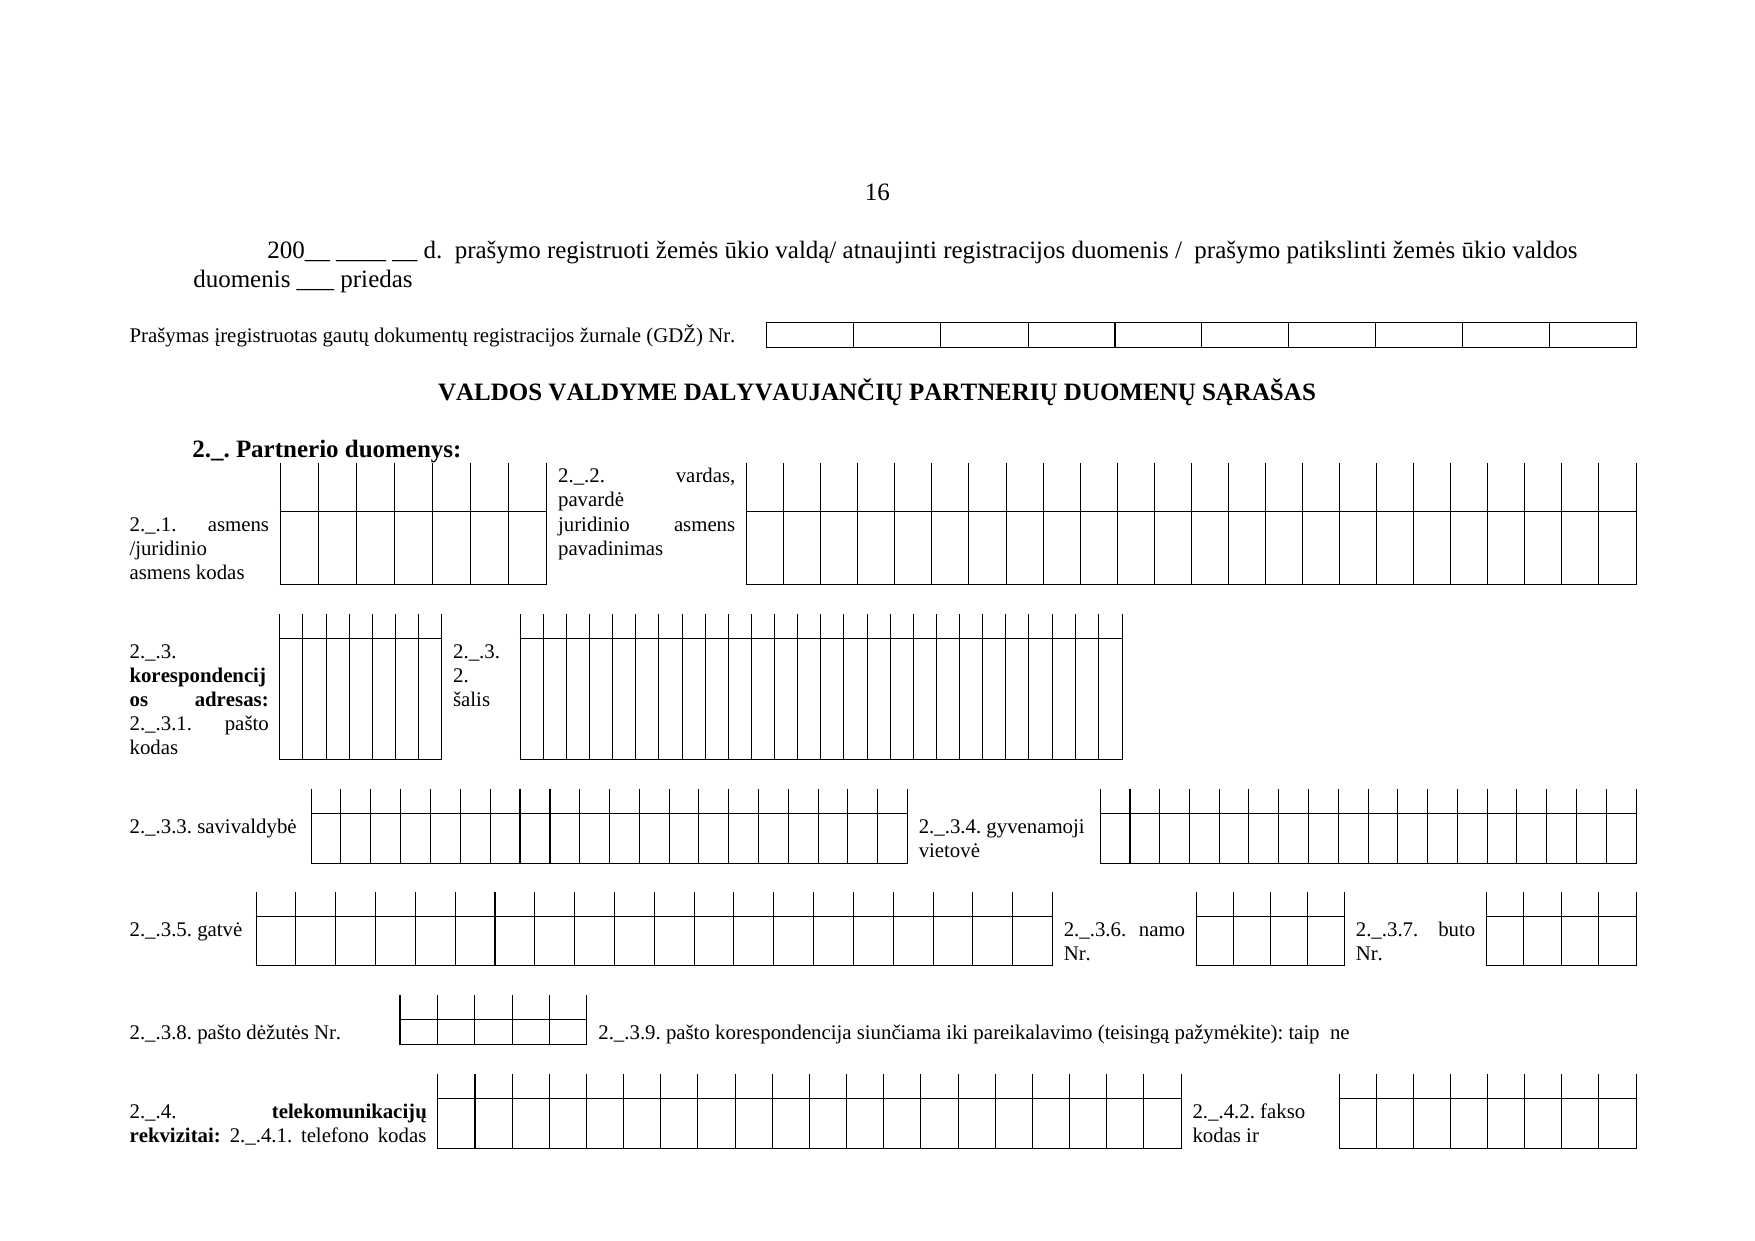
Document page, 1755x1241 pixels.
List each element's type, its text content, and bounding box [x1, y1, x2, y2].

table_header [296, 892, 335, 916]
table_header [1013, 892, 1052, 916]
table_cell [996, 1099, 1032, 1147]
table_cell [932, 512, 968, 584]
table_header [281, 463, 318, 511]
table_cell [613, 639, 635, 759]
table_header [118, 614, 279, 638]
table_header [118, 1074, 437, 1098]
table_header [698, 1074, 735, 1098]
table_cell [1451, 512, 1487, 584]
table_header [655, 892, 694, 916]
table_header [1220, 789, 1248, 813]
text VALDOS VALDYME DALYVAUJANČIŲ PARTNERIŲ DUOMENŲ SĄRAŠAS [118, 377, 1636, 405]
table_cell [1234, 917, 1270, 965]
table_header [1053, 892, 1196, 916]
table_cell [551, 814, 579, 862]
table_cell [891, 639, 913, 759]
table_cell [1487, 917, 1523, 965]
table_cell [1369, 814, 1397, 862]
table_header [848, 789, 877, 813]
table_header [371, 789, 400, 813]
text 200__ ____ __ d. ⁪ prašymo registruoti žemės ūkio valdą/ atnaujinti registracijos duomenis / ⁪ prašymo patikslinti žemės ūkio valdos duomenis ___ priedas [193, 235, 1636, 293]
table_header [1202, 323, 1288, 347]
table_header [636, 614, 658, 638]
table_cell [821, 512, 857, 584]
table_cell 2._.1. asmens /juridinio asmens kodas [118, 511, 280, 584]
table_header [1525, 463, 1561, 511]
table_header [736, 1074, 772, 1098]
table_cell [1279, 814, 1308, 862]
table_cell [1451, 1099, 1487, 1147]
table_cell [1428, 814, 1457, 862]
table_cell [973, 917, 1012, 965]
table_cell [1414, 1099, 1450, 1147]
table_cell [1144, 1099, 1181, 1147]
table_cell [509, 512, 546, 584]
table_cell [257, 917, 295, 965]
table_header [319, 463, 356, 511]
table_header [1377, 463, 1413, 511]
table_header [640, 789, 669, 813]
table_header [513, 995, 549, 1019]
table_header [395, 463, 432, 511]
table_cell [1044, 512, 1080, 584]
table_cell [729, 639, 751, 759]
table_cell [1607, 814, 1636, 862]
table_header [550, 1074, 586, 1098]
table_cell [729, 814, 758, 862]
table_header [941, 323, 1028, 347]
text 2._. Partnerio duomenys: [118, 434, 1636, 463]
table_header [868, 614, 890, 638]
table_cell [706, 639, 728, 759]
table_cell [1339, 814, 1368, 862]
table_cell [1076, 639, 1098, 759]
table_cell 2._.3.6. namo Nr. [1053, 916, 1196, 965]
table_cell [535, 917, 574, 965]
table_cell [1488, 814, 1516, 862]
table_header [921, 1074, 958, 1098]
table_cell [670, 814, 698, 862]
table_cell [894, 917, 933, 965]
table_header [303, 614, 326, 638]
table_cell [280, 639, 302, 759]
table_header [729, 614, 751, 638]
table_header [521, 614, 543, 638]
table_cell [1229, 512, 1265, 584]
table_header [1197, 892, 1233, 916]
table_cell [513, 1099, 549, 1147]
table_cell [1525, 1099, 1561, 1147]
table_cell [350, 639, 372, 759]
table_cell 2._.3.7. buto Nr. [1345, 916, 1486, 965]
table_header [118, 463, 280, 511]
table_header [550, 995, 586, 1019]
table_header [1340, 1074, 1376, 1098]
table_cell [476, 1099, 512, 1147]
table_header [884, 1074, 920, 1098]
table_header [431, 789, 460, 813]
table_header [1279, 789, 1308, 813]
table_cell [810, 1099, 846, 1147]
table_header [1377, 1074, 1413, 1098]
table_header [1524, 892, 1561, 916]
table_header [118, 789, 311, 813]
table_cell [1131, 814, 1159, 862]
table_cell [1303, 512, 1339, 584]
table_cell [695, 917, 733, 965]
table_header [580, 789, 609, 813]
table_cell [821, 639, 843, 759]
table_cell [775, 639, 797, 759]
table_header [775, 614, 797, 638]
table_cell [1488, 512, 1524, 584]
table_cell [1377, 512, 1413, 584]
table_header [1155, 463, 1191, 511]
table_cell [1160, 814, 1189, 862]
table_cell [376, 917, 415, 965]
table_cell [590, 639, 612, 759]
table_cell [461, 814, 490, 862]
table_header [1266, 463, 1302, 511]
table_header [774, 892, 813, 916]
table_header [706, 614, 728, 638]
table_cell [959, 1099, 995, 1147]
table_header [1007, 463, 1043, 511]
table_header [1525, 1074, 1561, 1098]
table_header [327, 614, 349, 638]
table_header 2._.2. vardas, pavardė [547, 463, 746, 511]
table_header [1053, 614, 1075, 638]
table_header [624, 1074, 660, 1098]
table_cell [683, 639, 705, 759]
table_cell [1053, 639, 1075, 759]
table_cell 2._.3.3. savivaldybė [118, 813, 311, 862]
table_cell [773, 1099, 809, 1147]
table_cell [371, 814, 400, 862]
table_header [1451, 463, 1487, 511]
table_cell [319, 512, 356, 584]
table_cell [587, 1099, 623, 1147]
table_cell [1192, 512, 1228, 584]
table_cell [575, 917, 614, 965]
table_header [819, 789, 847, 813]
table_cell [1525, 512, 1561, 584]
table_header [973, 892, 1012, 916]
table_cell [819, 814, 847, 862]
table_cell [1033, 1099, 1069, 1147]
table_cell [747, 512, 783, 584]
table_cell [1377, 1099, 1413, 1147]
table_cell [303, 639, 326, 759]
table_header [1488, 1074, 1524, 1098]
table_header [934, 892, 972, 916]
table_header [567, 614, 589, 638]
table_cell [438, 1099, 474, 1147]
table_cell [1547, 814, 1576, 862]
table_header [895, 463, 931, 511]
table_cell [1517, 814, 1546, 862]
table_cell [1562, 917, 1598, 965]
table_cell 2._.3.4. gyvenamoji vietovė [908, 813, 1100, 862]
table_header [1192, 463, 1228, 511]
table_header [401, 995, 437, 1019]
table_cell [624, 1099, 660, 1147]
table_cell [281, 512, 318, 584]
table_cell [752, 639, 774, 759]
table_header [118, 892, 256, 916]
table_cell [419, 639, 441, 759]
table_cell [544, 639, 566, 759]
table_header [734, 892, 773, 916]
table_header [960, 614, 982, 638]
table_cell [655, 917, 694, 965]
table_cell [1070, 1099, 1106, 1147]
table_cell 2._.3.5. gatvė [118, 916, 256, 965]
table_header [1369, 789, 1397, 813]
table_cell [296, 917, 335, 965]
table_cell [854, 917, 893, 965]
table_header [821, 614, 843, 638]
table_cell [1013, 917, 1052, 965]
table_cell [456, 917, 494, 965]
table_header [752, 614, 774, 638]
table_header [1414, 463, 1450, 511]
table_header [613, 614, 635, 638]
table_header [1599, 1074, 1636, 1098]
table_cell [1577, 814, 1606, 862]
table_cell [659, 639, 682, 759]
table_header [932, 463, 968, 511]
table_cell [1266, 512, 1302, 584]
table_cell 2._.3.8. pašto dėžutės Nr. [118, 1019, 399, 1044]
table_cell [416, 917, 455, 965]
table_header [759, 789, 788, 813]
table_cell [513, 1020, 549, 1044]
table_cell [395, 512, 432, 584]
table_header [433, 463, 470, 511]
table_header [521, 789, 549, 813]
table_cell [914, 639, 936, 759]
table_header [1562, 1074, 1598, 1098]
table_header [908, 789, 1100, 813]
table_header [983, 614, 1005, 638]
table_cell [580, 814, 609, 862]
table_header [587, 1074, 623, 1098]
table_header [1599, 892, 1636, 916]
table_cell 2._.3.9. pašto korespondencija siunčiama iki pareikalavimo (teisingą pažymėkite): taip ⁪ ne ⁪ [587, 1019, 1636, 1044]
table_header [471, 463, 508, 511]
table_cell [636, 639, 658, 759]
table_header [376, 892, 415, 916]
table_cell 2._.3. korespondencijos adresas: 2._.3.1. pašto kodas [118, 638, 279, 759]
table_header [396, 614, 418, 638]
table_cell [1524, 917, 1561, 965]
table_header [513, 1074, 549, 1098]
table_header [357, 463, 394, 511]
table_cell [1081, 512, 1117, 584]
table_header [1428, 789, 1457, 813]
table_cell [336, 917, 375, 965]
table_cell [1101, 814, 1129, 862]
table_header [854, 323, 940, 347]
table_header [1340, 463, 1376, 511]
table_header [858, 463, 894, 511]
table_header [336, 892, 375, 916]
table_header [442, 614, 520, 638]
table_cell [312, 814, 340, 862]
table_header [1033, 1074, 1069, 1098]
table_cell [661, 1099, 697, 1147]
table_cell [1007, 512, 1043, 584]
table_header [729, 789, 758, 813]
table_header [798, 614, 820, 638]
table_header [683, 614, 705, 638]
table_header [1144, 1074, 1181, 1098]
table_header [1303, 463, 1339, 511]
table_cell [1414, 512, 1450, 584]
table_cell 2._.4.2. fakso kodas ir [1182, 1098, 1339, 1147]
table_header [878, 789, 907, 813]
table_cell [960, 639, 982, 759]
table_header [1451, 1074, 1487, 1098]
table_cell [373, 639, 395, 759]
table_header [1229, 463, 1265, 511]
table_header [1044, 463, 1080, 511]
table_header [476, 1074, 512, 1098]
table_cell [1220, 814, 1248, 862]
table_cell [1155, 512, 1191, 584]
table_header [1190, 789, 1219, 813]
table_cell [1488, 1099, 1524, 1147]
table_header [959, 1074, 995, 1098]
table_header [438, 995, 474, 1019]
table_cell [698, 1099, 735, 1147]
table_cell [814, 917, 853, 965]
table_cell [895, 512, 931, 584]
table_header [747, 463, 783, 511]
table_cell [550, 1099, 586, 1147]
table_header [1070, 1074, 1106, 1098]
table_cell [1340, 1099, 1376, 1147]
table_cell [1190, 814, 1219, 862]
table_cell [1309, 814, 1338, 862]
table_cell [774, 917, 813, 965]
table_header [773, 1074, 809, 1098]
table_header [1107, 1074, 1143, 1098]
table_cell [1197, 917, 1233, 965]
table_header [914, 614, 936, 638]
table_header [575, 892, 614, 916]
table_cell [848, 814, 877, 862]
table_header [937, 614, 959, 638]
table_header [699, 789, 728, 813]
table_header [615, 892, 654, 916]
table_header [535, 892, 574, 916]
table_cell [868, 639, 890, 759]
table_cell [1029, 639, 1052, 759]
table_cell [1006, 639, 1028, 759]
table_header [341, 789, 370, 813]
table_header [847, 1074, 883, 1098]
table_cell [431, 814, 460, 862]
table_cell [491, 814, 519, 862]
table_cell [1599, 512, 1636, 584]
table_header [1116, 323, 1201, 347]
table_header [1547, 789, 1576, 813]
table_header [373, 614, 395, 638]
table_header [695, 892, 733, 916]
table_cell [884, 1099, 920, 1147]
table_cell [475, 1020, 512, 1044]
table_header [610, 789, 639, 813]
table_cell [341, 814, 370, 862]
table_header [1599, 463, 1636, 511]
table_cell [401, 1020, 437, 1044]
table_cell 2._.3.2. šalis [442, 638, 520, 759]
table_header [1099, 614, 1122, 638]
table_header [587, 995, 1636, 1019]
table_header [1339, 789, 1368, 813]
table_cell [983, 639, 1005, 759]
table_header [257, 892, 295, 916]
table_header [854, 892, 893, 916]
table_header [456, 892, 494, 916]
table_header [821, 463, 857, 511]
table_header [491, 789, 519, 813]
table_header [1234, 892, 1270, 916]
table_header [1006, 614, 1028, 638]
table_cell [844, 639, 867, 759]
table_cell [1118, 512, 1154, 584]
table_cell 2._.4. telekomunikacijų rekvizitai: 2._.4.1. telefono kodas [118, 1098, 437, 1147]
table_header [1376, 323, 1462, 347]
table_header [661, 1074, 697, 1098]
table_cell [438, 1020, 474, 1044]
table_header [312, 789, 340, 813]
table_header [844, 614, 867, 638]
table_header [1101, 789, 1129, 813]
table_cell [610, 814, 639, 862]
table_header [280, 614, 302, 638]
table_header [1029, 323, 1114, 347]
table_header [1607, 789, 1636, 813]
table_cell [1099, 639, 1122, 759]
table_header [894, 892, 933, 916]
table_cell [521, 814, 549, 862]
table_cell [969, 512, 1006, 584]
table_header [659, 614, 682, 638]
table_cell [550, 1020, 586, 1044]
table_cell [357, 512, 394, 584]
table_header [1081, 463, 1117, 511]
table_header [496, 892, 534, 916]
table_header [814, 892, 853, 916]
table_cell [1398, 814, 1427, 862]
table_cell [327, 639, 349, 759]
table_header [509, 463, 546, 511]
table_cell [798, 639, 820, 759]
table_cell [1562, 512, 1598, 584]
table_cell [640, 814, 669, 862]
table_cell [615, 917, 654, 965]
table_header [118, 995, 399, 1019]
table_header [1463, 323, 1549, 347]
table_header [590, 614, 612, 638]
table_cell [396, 639, 418, 759]
table_header Prašymas įregistruotas gautų dokumentų registracijos žurnale (GDŽ) Nr. [118, 322, 766, 347]
table_header [784, 463, 820, 511]
table_header [416, 892, 455, 916]
table_header [767, 323, 853, 347]
table_cell [1308, 917, 1344, 965]
table_cell [858, 512, 894, 584]
table_header [1562, 892, 1598, 916]
table_header [1398, 789, 1427, 813]
table_header [1345, 892, 1486, 916]
table_cell [1562, 1099, 1598, 1147]
table_header [1289, 323, 1375, 347]
table_cell [847, 1099, 883, 1147]
table_header [969, 463, 1006, 511]
table_header [1550, 323, 1636, 347]
table_cell [1107, 1099, 1143, 1147]
table_cell [934, 917, 972, 965]
table_header [1577, 789, 1606, 813]
table_cell [401, 814, 430, 862]
table_header [1118, 463, 1154, 511]
table_header [1160, 789, 1189, 813]
table_header [1414, 1074, 1450, 1098]
table_cell [1340, 512, 1376, 584]
table_header [1182, 1074, 1339, 1098]
table_header [1029, 614, 1052, 638]
table_header [1309, 789, 1338, 813]
table_cell [759, 814, 788, 862]
table_header [1458, 789, 1487, 813]
table_header [1131, 789, 1159, 813]
table_cell [496, 917, 534, 965]
table_cell [736, 1099, 772, 1147]
table_header [670, 789, 698, 813]
table_cell [1271, 917, 1307, 965]
table_cell [734, 917, 773, 965]
table_cell [784, 512, 820, 584]
table_cell [1599, 917, 1636, 965]
table_header [789, 789, 818, 813]
table_header [475, 995, 512, 1019]
table_header [438, 1074, 474, 1098]
table_header [996, 1074, 1032, 1098]
table_header [419, 614, 441, 638]
table_header [891, 614, 913, 638]
table_header [461, 789, 490, 813]
table_cell [567, 639, 589, 759]
table_header [1488, 463, 1524, 511]
table_cell [433, 512, 470, 584]
table_cell [1599, 1099, 1636, 1147]
table_header [1308, 892, 1344, 916]
table_header [1076, 614, 1098, 638]
table_header [810, 1074, 846, 1098]
table_cell [937, 639, 959, 759]
table_cell [789, 814, 818, 862]
table_header [401, 789, 430, 813]
table_cell [1249, 814, 1278, 862]
table_cell [921, 1099, 958, 1147]
table_cell [471, 512, 508, 584]
table_header [1487, 892, 1523, 916]
table_cell [699, 814, 728, 862]
table_header [1271, 892, 1307, 916]
table_header [1249, 789, 1278, 813]
table_header [1488, 789, 1516, 813]
table_cell [878, 814, 907, 862]
table_cell juridinio asmens pavadinimas [547, 511, 746, 584]
table_header [551, 789, 579, 813]
table_header [1562, 463, 1598, 511]
table_header [544, 614, 566, 638]
table_cell [1458, 814, 1487, 862]
table_header [1517, 789, 1546, 813]
table_header [350, 614, 372, 638]
table_cell [521, 639, 543, 759]
